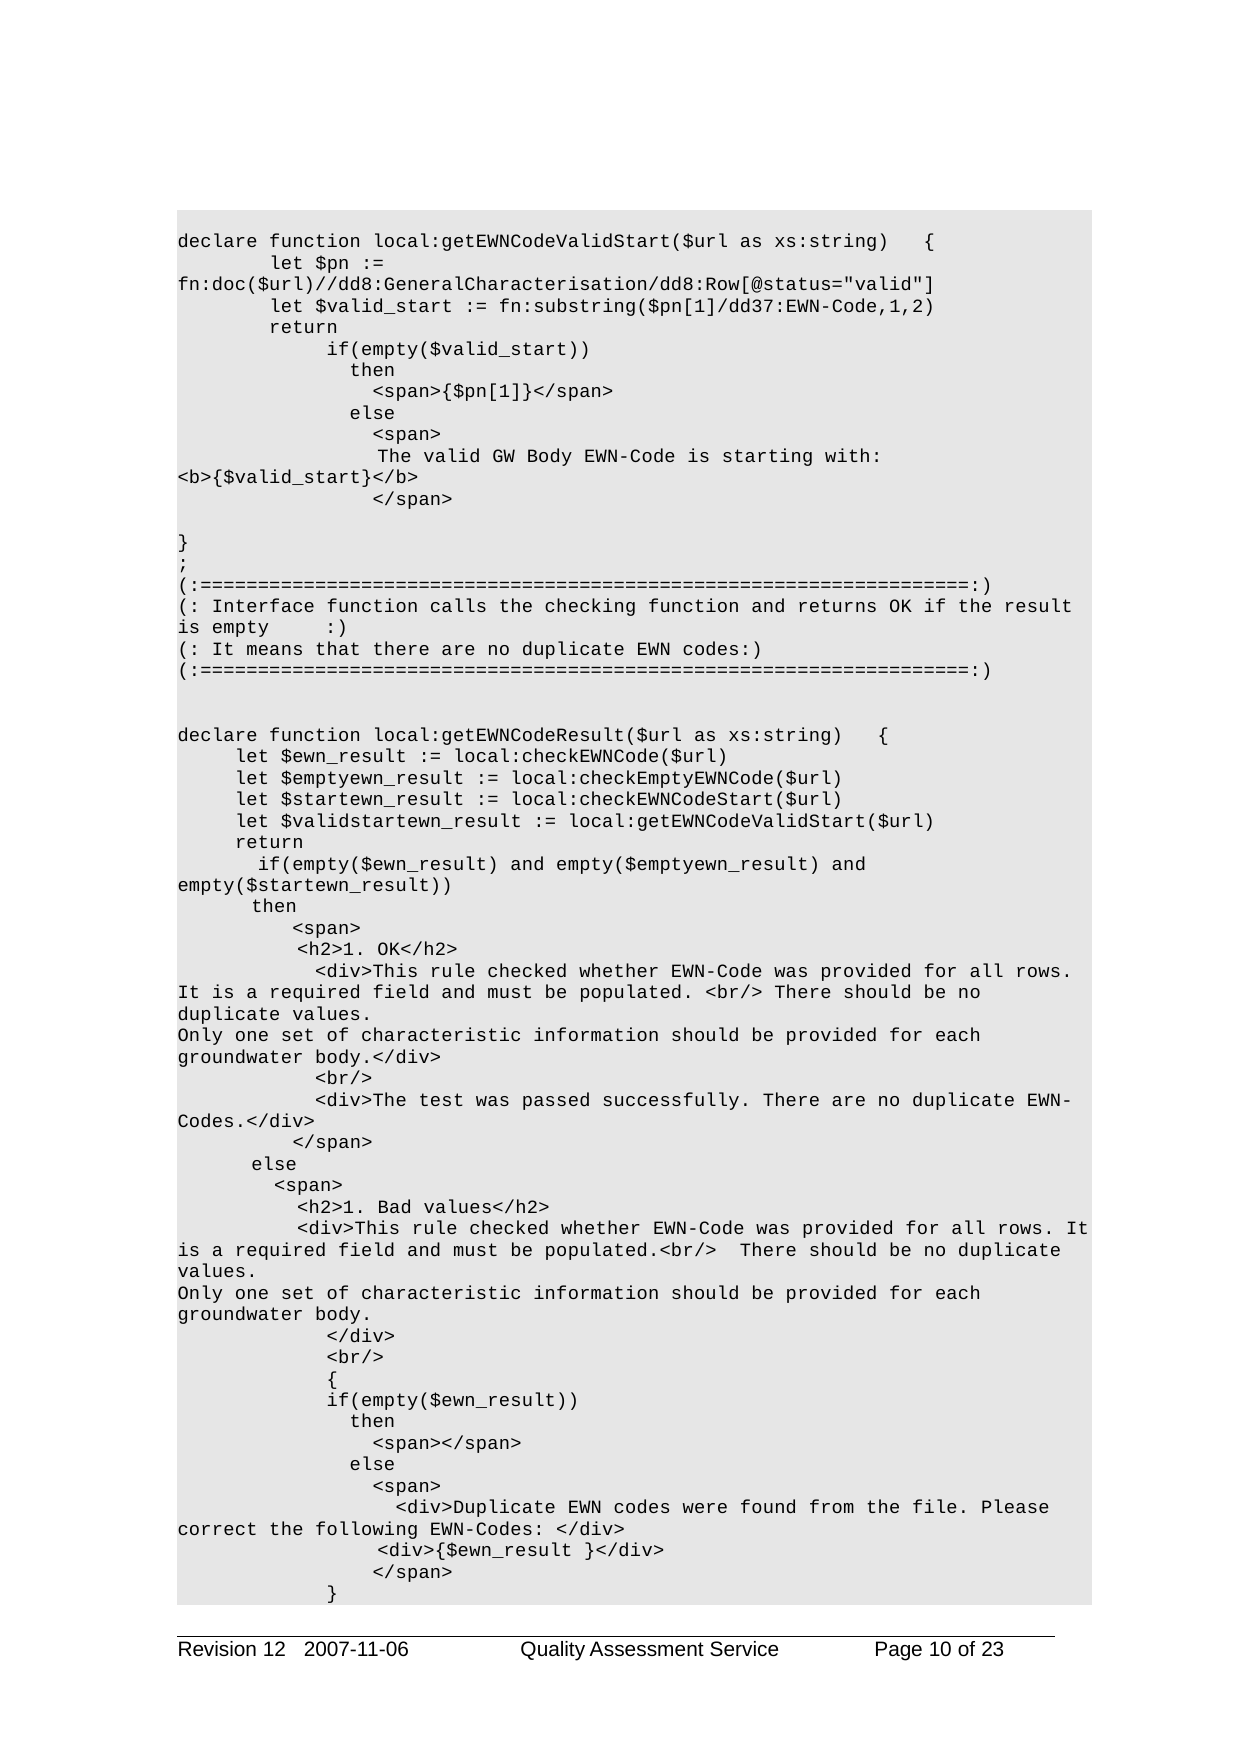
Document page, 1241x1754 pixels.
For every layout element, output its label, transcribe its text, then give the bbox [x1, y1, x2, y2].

list Only one set of characteristic information should be provided for each groundwater body.</div> [177, 1026, 1092, 1068]
list ; [177, 553, 1092, 575]
list The valid GW Body EWN-Code is starting with: <b>{$valid_start}</b> [177, 446, 1092, 489]
list <div>This rule checked whether EWN-Code was provided for all rows. It is a required field and must be populated. <br/> There should be no duplicate values. [177, 961, 1092, 1026]
list <span></span> [177, 1433, 1092, 1455]
list <span>{$pn[1]}</span> [177, 382, 1092, 403]
list <span> [177, 425, 1092, 446]
list } [177, 532, 1092, 553]
list Only one set of characteristic information should be provided for each groundwater body. [177, 1283, 1092, 1326]
list <span> [177, 1476, 1092, 1498]
list return [177, 832, 1092, 854]
list <div>Duplicate EWN codes were found from the file. Please correct the following EWN-Codes: </div> [177, 1498, 1092, 1541]
list let $valid_start := fn:substring($pn[1]/dd37:EWN-Code,1,2) [177, 296, 1092, 317]
list </span> [177, 489, 1092, 511]
list (: It means that there are no duplicate EWN codes:)(:===================================================================:) [177, 639, 1092, 682]
list else [177, 1154, 1092, 1176]
list let $startewn_result := local:checkEWNCodeStart($url) [177, 789, 1092, 811]
list if(empty($valid_start)) [177, 339, 1092, 360]
list let $ewn_result := local:checkEWNCode($url) [177, 747, 1092, 768]
list then [177, 1412, 1092, 1433]
list <br/> [177, 1347, 1092, 1369]
list then [177, 360, 1092, 382]
list if(empty($ewn_result)) [177, 1390, 1092, 1412]
list <span> [177, 1176, 1092, 1197]
list </div> [177, 1326, 1092, 1347]
list declare function local:getEWNCodeValidStart($url as xs:string) { [177, 232, 1092, 253]
list declare function local:getEWNCodeResult($url as xs:string) { [177, 725, 1092, 747]
list <h2>1. Bad values</h2> [177, 1197, 1092, 1219]
list <h2>1. OK</h2> [177, 940, 1092, 961]
list <div>This rule checked whether EWN-Code was provided for all rows. It is a required field and must be populated.<br/> There should be no duplicate values. [177, 1219, 1092, 1283]
list let $pn := fn:doc($url)//dd8:GeneralCharacterisation/dd8:Row[@status="valid"] [177, 253, 1092, 296]
list { [177, 1369, 1092, 1390]
list <div>The test was passed successfully. There are no duplicate EWN-Codes.</div> [177, 1090, 1092, 1133]
list let $validstartewn_result := local:getEWNCodeValidStart($url) [177, 811, 1092, 832]
list <div>{$ewn_result }</div> [177, 1541, 1092, 1562]
list return [177, 317, 1092, 339]
list (: Interface function calls the checking function and returns OK if the result is empty :) [177, 596, 1092, 639]
list if(empty($ewn_result) and empty($emptyewn_result) and empty($startewn_result)) [177, 854, 1092, 897]
list } [177, 1583, 1092, 1605]
list (:===================================================================:) [177, 575, 1092, 596]
list then [177, 897, 1092, 918]
list <br/> [177, 1068, 1092, 1090]
list </span> [177, 1133, 1092, 1154]
list else [177, 1455, 1092, 1476]
list let $emptyewn_result := local:checkEmptyEWNCode($url) [177, 768, 1092, 789]
list <span> [177, 918, 1092, 940]
list </span> [177, 1562, 1092, 1583]
list else [177, 403, 1092, 425]
